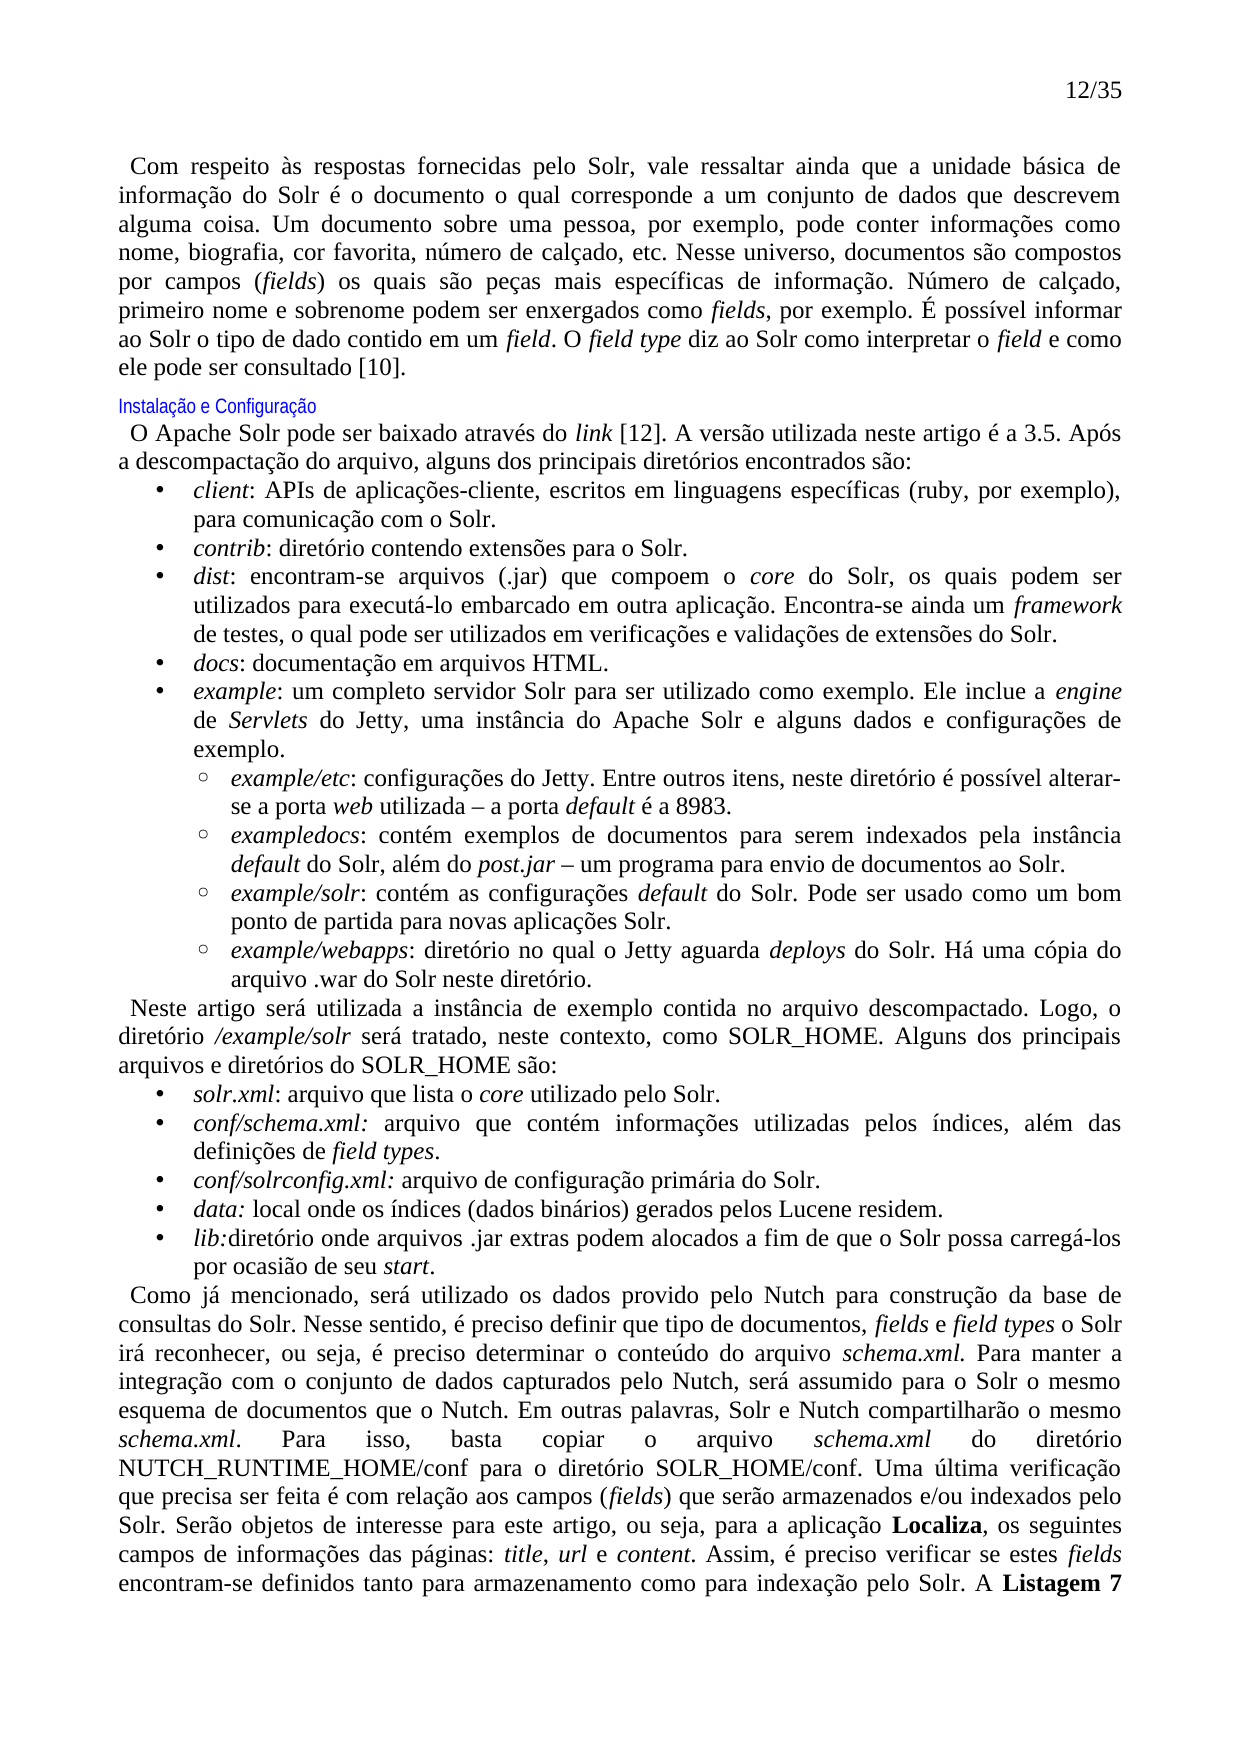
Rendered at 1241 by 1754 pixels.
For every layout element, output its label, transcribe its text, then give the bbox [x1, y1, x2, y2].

list lib:diretório onde arquivos .jar extras podem alocados a fim de que o Solr possa carregá-los por ocasião de seu start. [156, 1223, 1122, 1280]
list dist: encontram-se arquivos (.jar) que compoem o core do Solr, os quais podem ser utilizados para executá-lo embarcado em outra aplicação. Encontra-se ainda um framework de testes, o qual pode ser utilizados em verificações e validações de extensões do Solr. [156, 561, 1122, 648]
list client: APIs de aplicações-cliente, escritos em linguagens específicas (ruby, por exemplo), para comunicação com o Solr. [156, 475, 1122, 533]
text Com respeito às respostas fornecidas pelo Solr, vale ressaltar ainda que a unidade básica de informação do Solr é o documento o qual corresponde a um conjunto de dados que descrevem alguma coisa. Um documento sobre uma pessoa, por exemplo, pode conter informações como nome, biografia, cor favorita, número de calçado, etc. Nesse universo, documentos são compostos por campos (fields) os quais são peças mais específicas de informação. Número de calçado, primeiro nome e sobrenome podem ser enxergados como fields, por exemplo. É possível informar ao Solr o tipo de dado contido em um field. O field type diz ao Solr como interpretar o field e como ele pode ser consultado [10]. [118, 151, 1122, 381]
text Instalação e Configuração [118, 394, 1122, 418]
text Neste artigo será utilizada a instância de exemplo contida no arquivo descompactado. Logo, o diretório /example/solr será tratado, neste contexto, como SOLR_HOME. Alguns dos principais arquivos e diretórios do SOLR_HOME são: [118, 993, 1122, 1079]
list example/webapps: diretório no qual o Jetty aguarda deploys do Solr. Há uma cópia do arquivo .war do Solr neste diretório. [193, 935, 1122, 993]
list docs: documentação em arquivos HTML. [156, 648, 1122, 676]
list exampledocs: contém exemplos de documentos para serem indexados pela instância default do Solr, além do post.jar – um programa para envio de documentos ao Solr. [193, 820, 1122, 878]
list data: local onde os índices (dados binários) gerados pelos Lucene residem. [156, 1194, 1122, 1223]
list conf/schema.xml: arquivo que contém informações utilizadas pelos índices, além das definições de field types. [156, 1108, 1122, 1165]
list contrib: diretório contendo extensões para o Solr. [156, 533, 1122, 561]
text O Apache Solr pode ser baixado através do link [12]. A versão utilizada neste artigo é a 3.5. Após a descompactação do arquivo, alguns dos principais diretórios encontrados são: [118, 418, 1122, 475]
list example: um completo servidor Solr para ser utilizado como exemplo. Ele inclue a engine de Servlets do Jetty, uma instância do Apache Solr e alguns dados e configurações de exemplo. [156, 676, 1122, 763]
text Como já mencionado, será utilizado os dados provido pelo Nutch para construção da base de consultas do Solr. Nesse sentido, é preciso definir que tipo de documentos, fields e field types o Solr irá reconhecer, ou seja, é preciso determinar o conteúdo do arquivo schema.xml. Para manter a integração com o conjunto de dados capturados pelo Nutch, será assumido para o Solr o mesmo esquema de documentos que o Nutch. Em outras palavras, Solr e Nutch compartilharão o mesmo schema.xml. Para isso, basta copiar o arquivo schema.xml do diretório NUTCH_RUNTIME_HOME/conf para o diretório SOLR_HOME/conf. Uma última verificação que precisa ser feita é com relação aos campos (fields) que serão armazenados e/ou indexados pelo Solr. Serão objetos de interesse para este artigo, ou seja, para a aplicação Localiza, os seguintes campos de informações das páginas: title, url e content. Assim, é preciso verificar se estes fields encontram-se definidos tanto para armazenamento como para indexação pelo Solr. A Listagem 7 [118, 1280, 1122, 1596]
list example/etc: configurações do Jetty. Entre outros itens, neste diretório é possível alterar-se a porta web utilizada – a porta default é a 8983. [193, 763, 1122, 820]
list example/solr: contém as configurações default do Solr. Pode ser usado como um bom ponto de partida para novas aplicações Solr. [193, 878, 1122, 935]
list solr.xml: arquivo que lista o core utilizado pelo Solr. [156, 1079, 1122, 1108]
list conf/solrconfig.xml: arquivo de configuração primária do Solr. [156, 1165, 1122, 1194]
